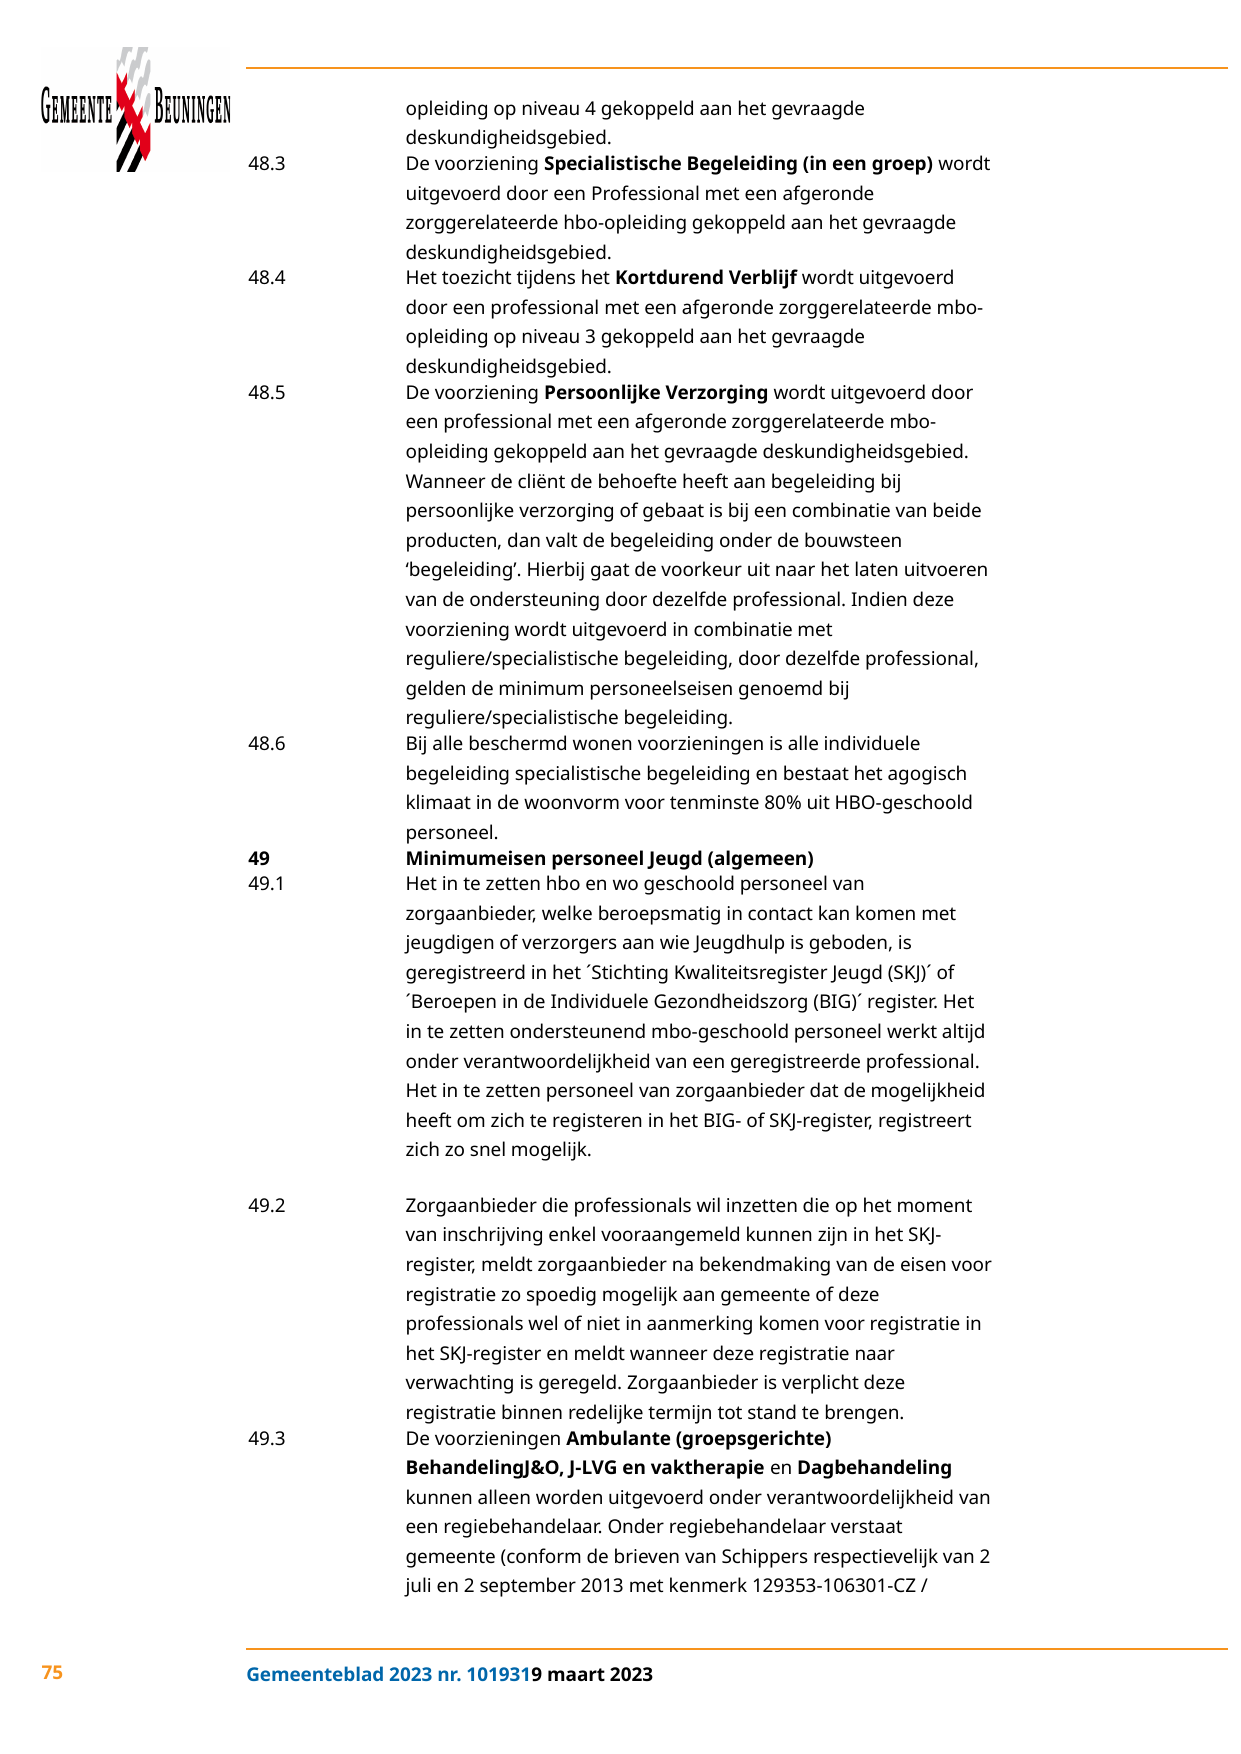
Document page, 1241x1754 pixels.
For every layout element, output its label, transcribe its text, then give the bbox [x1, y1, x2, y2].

table_cell 48.4 [248, 265, 405, 379]
table_cell 49.2 [248, 1192, 405, 1425]
table_cell De voorziening Specialistische Begeleiding (in een groep) wordt uitgevoerd door een Professional met een afgeronde zorggerelateerde hbo-opleiding gekoppeld aan het gevraagde deskundigheidsgebied. [405, 150, 994, 264]
table_cell Minimumeisen personeel Jeugd (algemeen) [405, 845, 994, 870]
table_cell 49.3 [248, 1425, 405, 1598]
table_cell Het in te zetten hbo en wo geschoold personeel van zorgaanbieder, welke beroepsmatig in contact kan komen met jeugdigen of verzorgers aan wie Jeugdhulp is geboden, is geregistreerd in het ´Stichting Kwaliteitsregister Jeugd (SKJ)´ of ´Beroepen in de Individuele Gezondheidszorg (BIG)´ register. Het in te zetten ondersteunend mbo-geschoold personeel werkt altijd onder verantwoordelijkheid van een geregistreerde professional. Het in te zetten personeel van zorgaanbieder dat de mogelijkheid heeft om zich te registeren in het BIG- of SKJ-register, registreert zich zo snel mogelijk. [405, 870, 994, 1192]
table_cell 48.6 [248, 730, 405, 845]
table_cell Zorgaanbieder die professionals wil inzetten die op het moment van inschrijving enkel vooraangemeld kunnen zijn in het SKJ-register, meldt zorgaanbieder na bekendmaking van de eisen voor registratie zo spoedig mogelijk aan gemeente of deze professionals wel of niet in aanmerking komen voor registratie in het SKJ-register en meldt wanneer deze registratie naar verwachting is geregeld. Zorgaanbieder is verplicht deze registratie binnen redelijke termijn tot stand te brengen. [405, 1192, 994, 1425]
table_cell 49 [248, 845, 405, 870]
table_cell 48.5 [248, 379, 405, 730]
table_cell 49.1 [248, 870, 405, 1192]
table_cell Het toezicht tijdens het Kortdurend Verblijf wordt uitgevoerd door een professional met een afgeronde zorggerelateerde mbo-opleiding op niveau 3 gekoppeld aan het gevraagde deskundigheidsgebied. [405, 265, 994, 379]
table_cell [248, 95, 405, 150]
table_cell Bij alle beschermd wonen voorzieningen is alle individuele begeleiding specialistische begeleiding en bestaat het agogisch klimaat in de woonvorm voor tenminste 80% uit HBO-geschoold personeel. [405, 730, 994, 845]
table_cell 48.3 [248, 150, 405, 264]
table_cell De voorzieningen Ambulante (groepsgerichte) BehandelingJ&O, J-LVG en vaktherapie en Dagbehandeling kunnen alleen worden uitgevoerd onder verantwoordelijkheid van een regiebehandelaar. Onder regiebehandelaar verstaat gemeente (conform de brieven van Schippers respectievelijk van 2 juli en 2 september 2013 met kenmerk 129353-106301-CZ / [405, 1425, 994, 1598]
table_cell opleiding op niveau 4 gekoppeld aan het gevraagde deskundigheidsgebied. [405, 95, 994, 150]
picture [41, 47, 231, 172]
table_cell De voorziening Persoonlijke Verzorging wordt uitgevoerd door een professional met een afgeronde zorggerelateerde mbo-opleiding gekoppeld aan het gevraagde deskundigheidsgebied. Wanneer de cliënt de behoefte heeft aan begeleiding bij persoonlijke verzorging of gebaat is bij een combinatie van beide producten, dan valt de begeleiding onder de bouwsteen ‘begeleiding’. Hierbij gaat de voorkeur uit naar het laten uitvoeren van de ondersteuning door dezelfde professional. Indien deze voorziening wordt uitgevoerd in combinatie met reguliere/specialistische begeleiding, door dezelfde professional, gelden de minimum personeelseisen genoemd bij reguliere/specialistische begeleiding. [405, 379, 994, 730]
